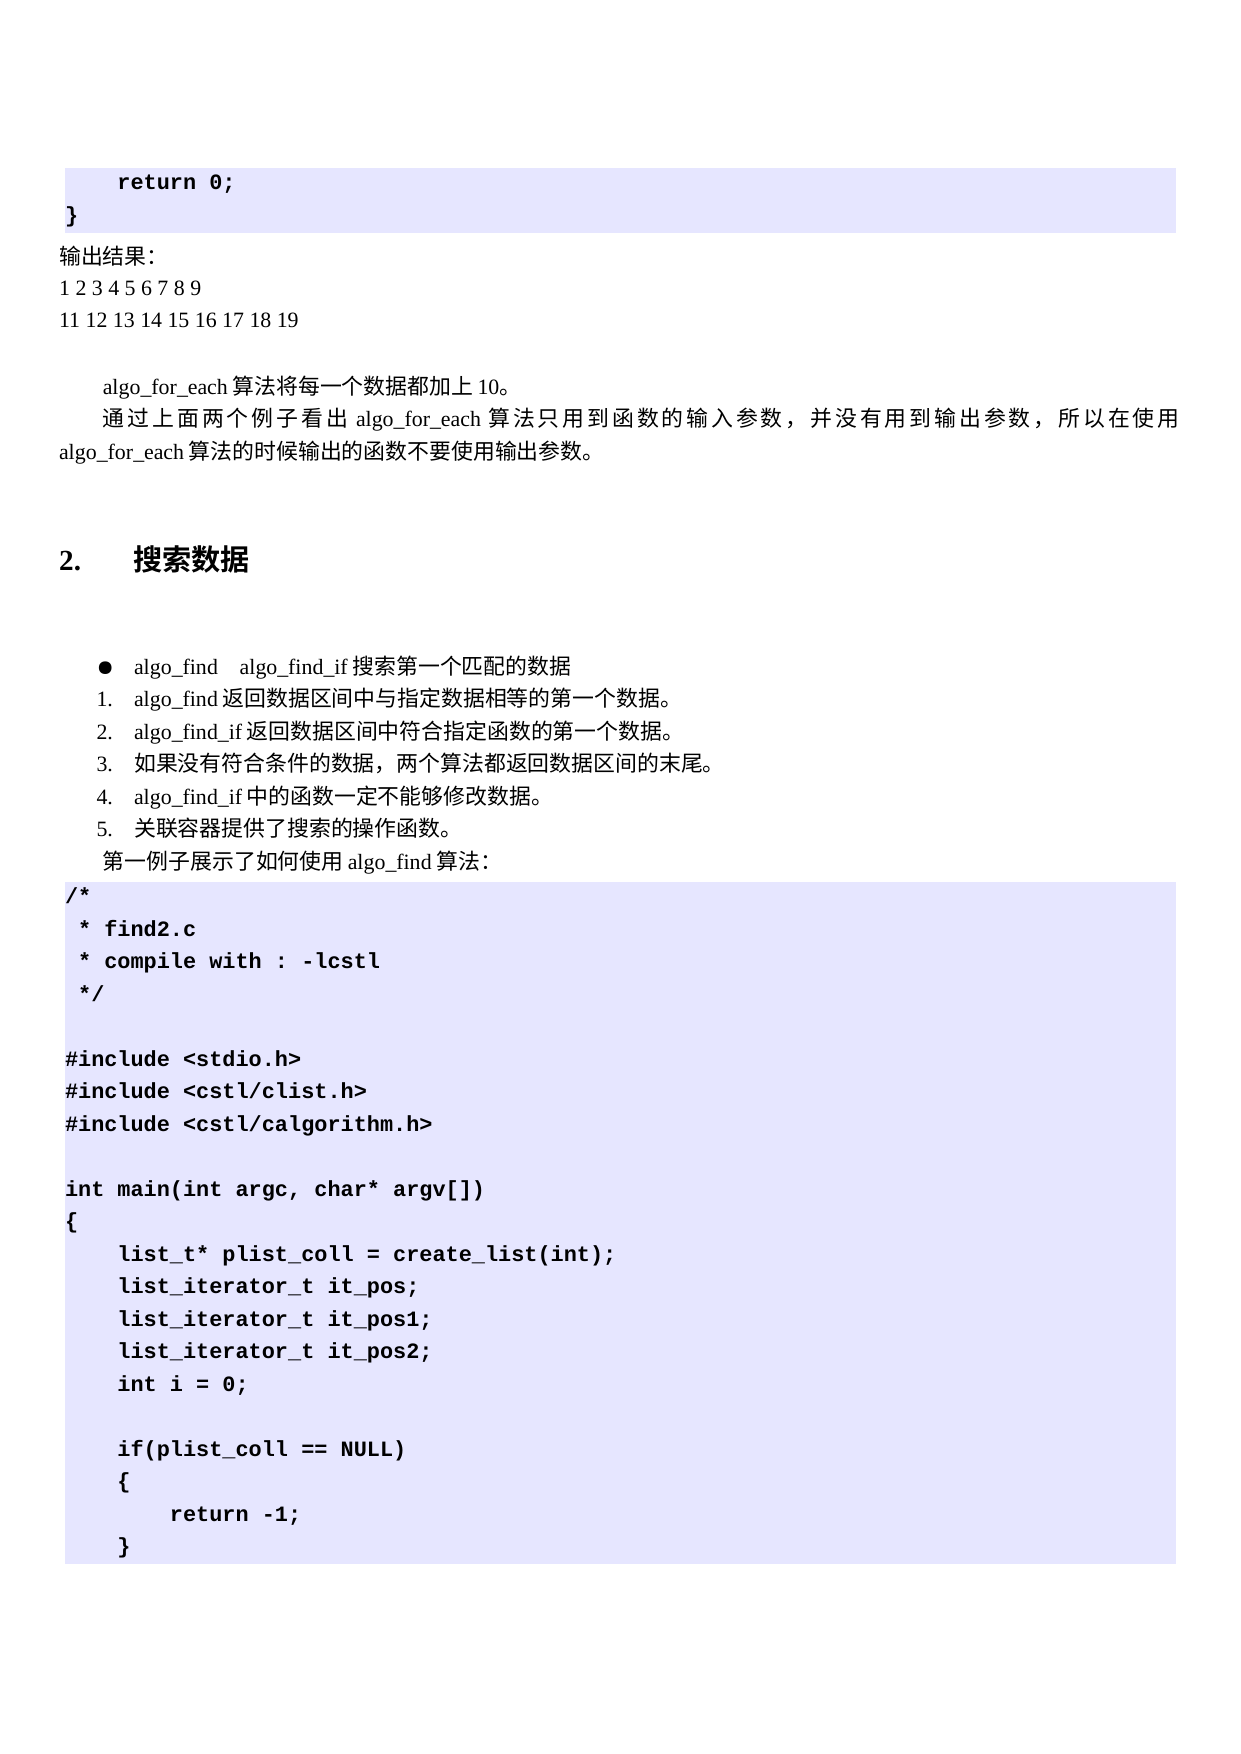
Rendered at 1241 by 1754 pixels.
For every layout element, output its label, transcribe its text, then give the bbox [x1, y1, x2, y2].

list algo_find_if返回数据区间中符合指定函数的第一个数据。 [96, 713, 1181, 746]
text 1 2 3 4 5 6 7 8 9 [59, 271, 1181, 303]
list 如果没有符合条件的数据，两个算法都返回数据区间的末尾。 [96, 746, 1181, 778]
list 关联容器提供了搜索的操作函数。 [96, 811, 1181, 843]
text 输出结果： [59, 240, 1181, 271]
subtitle 搜索数据 [59, 526, 1181, 591]
text algo_for_each算法将每一个数据都加上10。 [59, 368, 1181, 401]
text 通过上面两个例子看出algo_for_each算法只用到函数的输入参数，并没有用到输出参数，所以在使用algo_for_each算法的时候输出的函数不要使用输出参数。 [59, 401, 1181, 466]
table_header return 0; } [60, 163, 1181, 238]
text 第一例子展示了如何使用algo_find算法： [59, 843, 1181, 876]
list algo_find返回数据区间中与指定数据相等的第一个数据。 [96, 681, 1181, 713]
text 11 12 13 14 15 16 17 18 19 [59, 303, 1181, 336]
list algo_find algo_find_if搜索第一个匹配的数据 [96, 648, 1181, 681]
list algo_find_if中的函数一定不能够修改数据。 [96, 778, 1181, 811]
table_header /* * find2.c * compile with : -lcstl */ #include <stdio.h> #include <cstl/clist.h> #include <cstl/calgorithm.h> int main(int argc, char* argv[]) { list_t* plist_coll = create_list(int); list_iterator_t it_pos; list_iterator_t it_pos1; list_iterator_t it_pos2; int i = 0; if(plist_coll == NULL) { return -1; } [60, 877, 1181, 1570]
